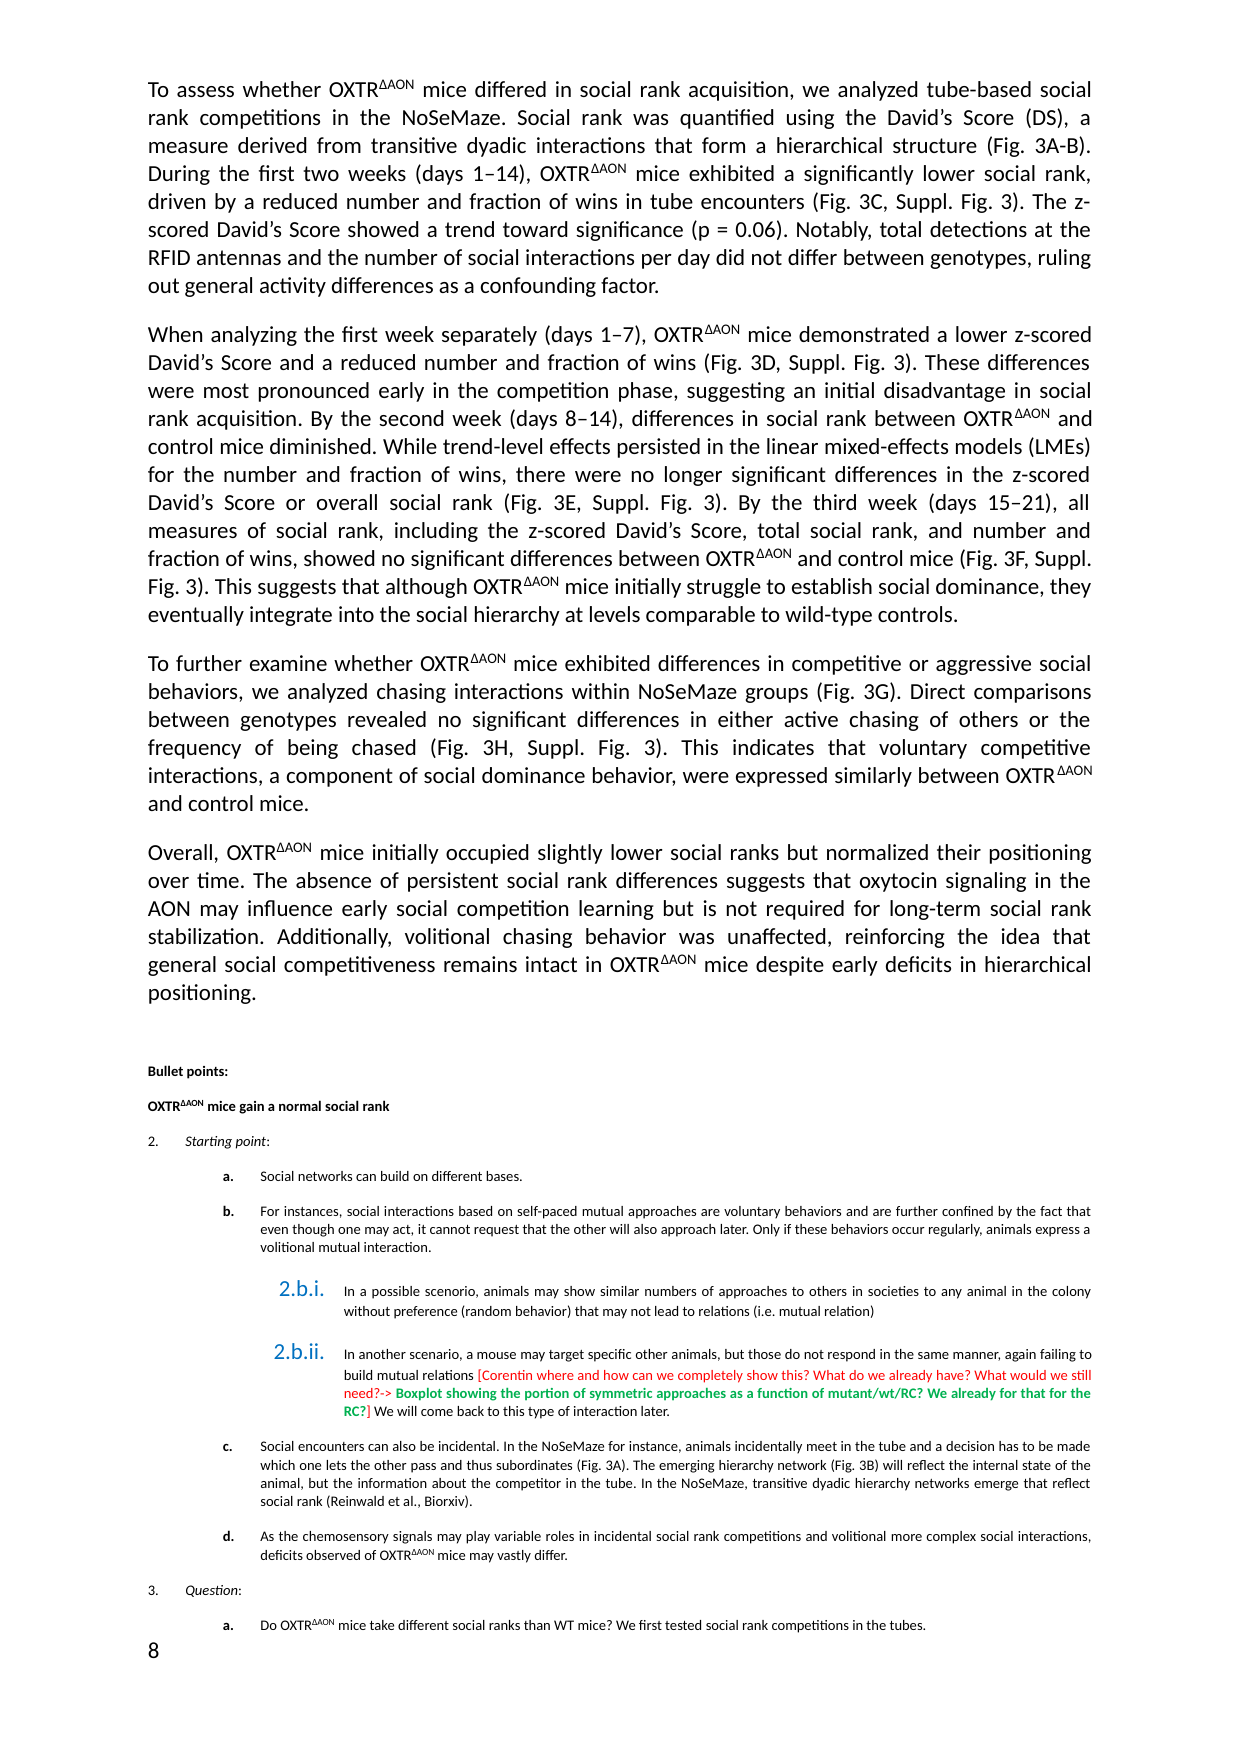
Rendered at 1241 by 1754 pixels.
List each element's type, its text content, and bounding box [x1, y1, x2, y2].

text To further examine whether OXTRΔAON mice exhibited differences in competitive or aggressive social behaviors, we analyzed chasing interactions within NoSeMaze groups (Fig. 3G). Direct comparisons between genotypes revealed no significant differences in either active chasing of others or the frequency of being chased (Fig. 3H, Suppl. Fig. 3). This indicates that voluntary competitive interactions, a component of social dominance behavior, were expressed similarly between OXTRΔAON and control mice. [148, 649, 1093, 817]
list For instances, social interactions based on self-paced mutual approaches are voluntary behaviors and are further confined by the fact that even though one may act, it cannot request that the other will also approach later. Only if these behaviors occur regularly, animals express a volitional mutual interaction. [223, 1202, 1093, 1257]
list In another scenario, a mouse may target specific other animals, but those do not respond in the same manner, again failing to build mutual relations [Corentin where and how can we completely show this? What do we already have? What would we still need?-> Boxplot showing the portion of symmetric approaches as a function of mutant/wt/RC? We already for that for the RC?] We will come back to this type of interaction later. [325, 1337, 1093, 1420]
text Overall, OXTRΔAON mice initially occupied slightly lower social ranks but normalized their positioning over time. The absence of persistent social rank differences suggests that oxytocin signaling in the AON may influence early social competition learning but is not required for long-term social rank stabilization. Additionally, volitional chasing behavior was unaffected, reinforcing the idea that general social competitiveness remains intact in OXTRΔAON mice despite early deficits in hierarchical positioning. [148, 838, 1093, 1006]
list Question: [148, 1581, 1093, 1599]
text OXTRΔAON mice gain a normal social rank [148, 1097, 1093, 1115]
list Do OXTRΔAON mice take different social ranks than WT mice? We first tested social rank competitions in the tubes. [223, 1616, 1093, 1634]
list Social encounters can also be incidental. In the NoSeMaze for instance, animals incidentally meet in the tube and a decision has to be made which one lets the other pass and thus subordinates (Fig. 3A). The emerging hierarchy network (Fig. 3B) will reflect the internal state of the animal, but the information about the competitor in the tube. In the NoSeMaze, transitive dyadic hierarchy networks emerge that reflect social rank (Reinwald et al., Biorxiv). [223, 1437, 1093, 1510]
list Social networks can build on different bases. [223, 1167, 1093, 1185]
text Bullet points: [148, 1062, 1093, 1080]
list In a possible scenorio, animals may show similar numbers of approaches to others in societies to any animal in the colony without preference (random behavior) that may not lead to relations (i.e. mutual relation) [325, 1274, 1093, 1320]
list As the chemosensory signals may play variable roles in incidental social rank competitions and volitional more complex social interactions, deficits observed of OXTRΔAON mice may vastly differ. [223, 1527, 1093, 1564]
text When analyzing the first week separately (days 1–7), OXTRΔAON mice demonstrated a lower z-scored David’s Score and a reduced number and fraction of wins (Fig. 3D, Suppl. Fig. 3). These differences were most pronounced early in the competition phase, suggesting an initial disadvantage in social rank acquisition. By the second week (days 8–14), differences in social rank between OXTRΔAON and control mice diminished. While trend-level effects persisted in the linear mixed-effects models (LMEs) for the number and fraction of wins, there were no longer significant differences in the z-scored David’s Score or overall social rank (Fig. 3E, Suppl. Fig. 3). By the third week (days 15–21), all measures of social rank, including the z-scored David’s Score, total social rank, and number and fraction of wins, showed no significant differences between OXTRΔAON and control mice (Fig. 3F, Suppl. Fig. 3). This suggests that although OXTRΔAON mice initially struggle to establish social dominance, they eventually integrate into the social hierarchy at levels comparable to wild-type controls. [148, 320, 1093, 628]
text To assess whether OXTRΔAON mice differed in social rank acquisition, we analyzed tube-based social rank competitions in the NoSeMaze. Social rank was quantified using the David’s Score (DS), a measure derived from transitive dyadic interactions that form a hierarchical structure (Fig. 3A-B). During the first two weeks (days 1–14), OXTRΔAON mice exhibited a significantly lower social rank, driven by a reduced number and fraction of wins in tube encounters (Fig. 3C, Suppl. Fig. 3). The z-scored David’s Score showed a trend toward significance (p = 0.06). Notably, total detections at the RFID antennas and the number of social interactions per day did not differ between genotypes, ruling out general activity differences as a confounding factor. [148, 75, 1093, 299]
list Starting point: [148, 1132, 1093, 1150]
